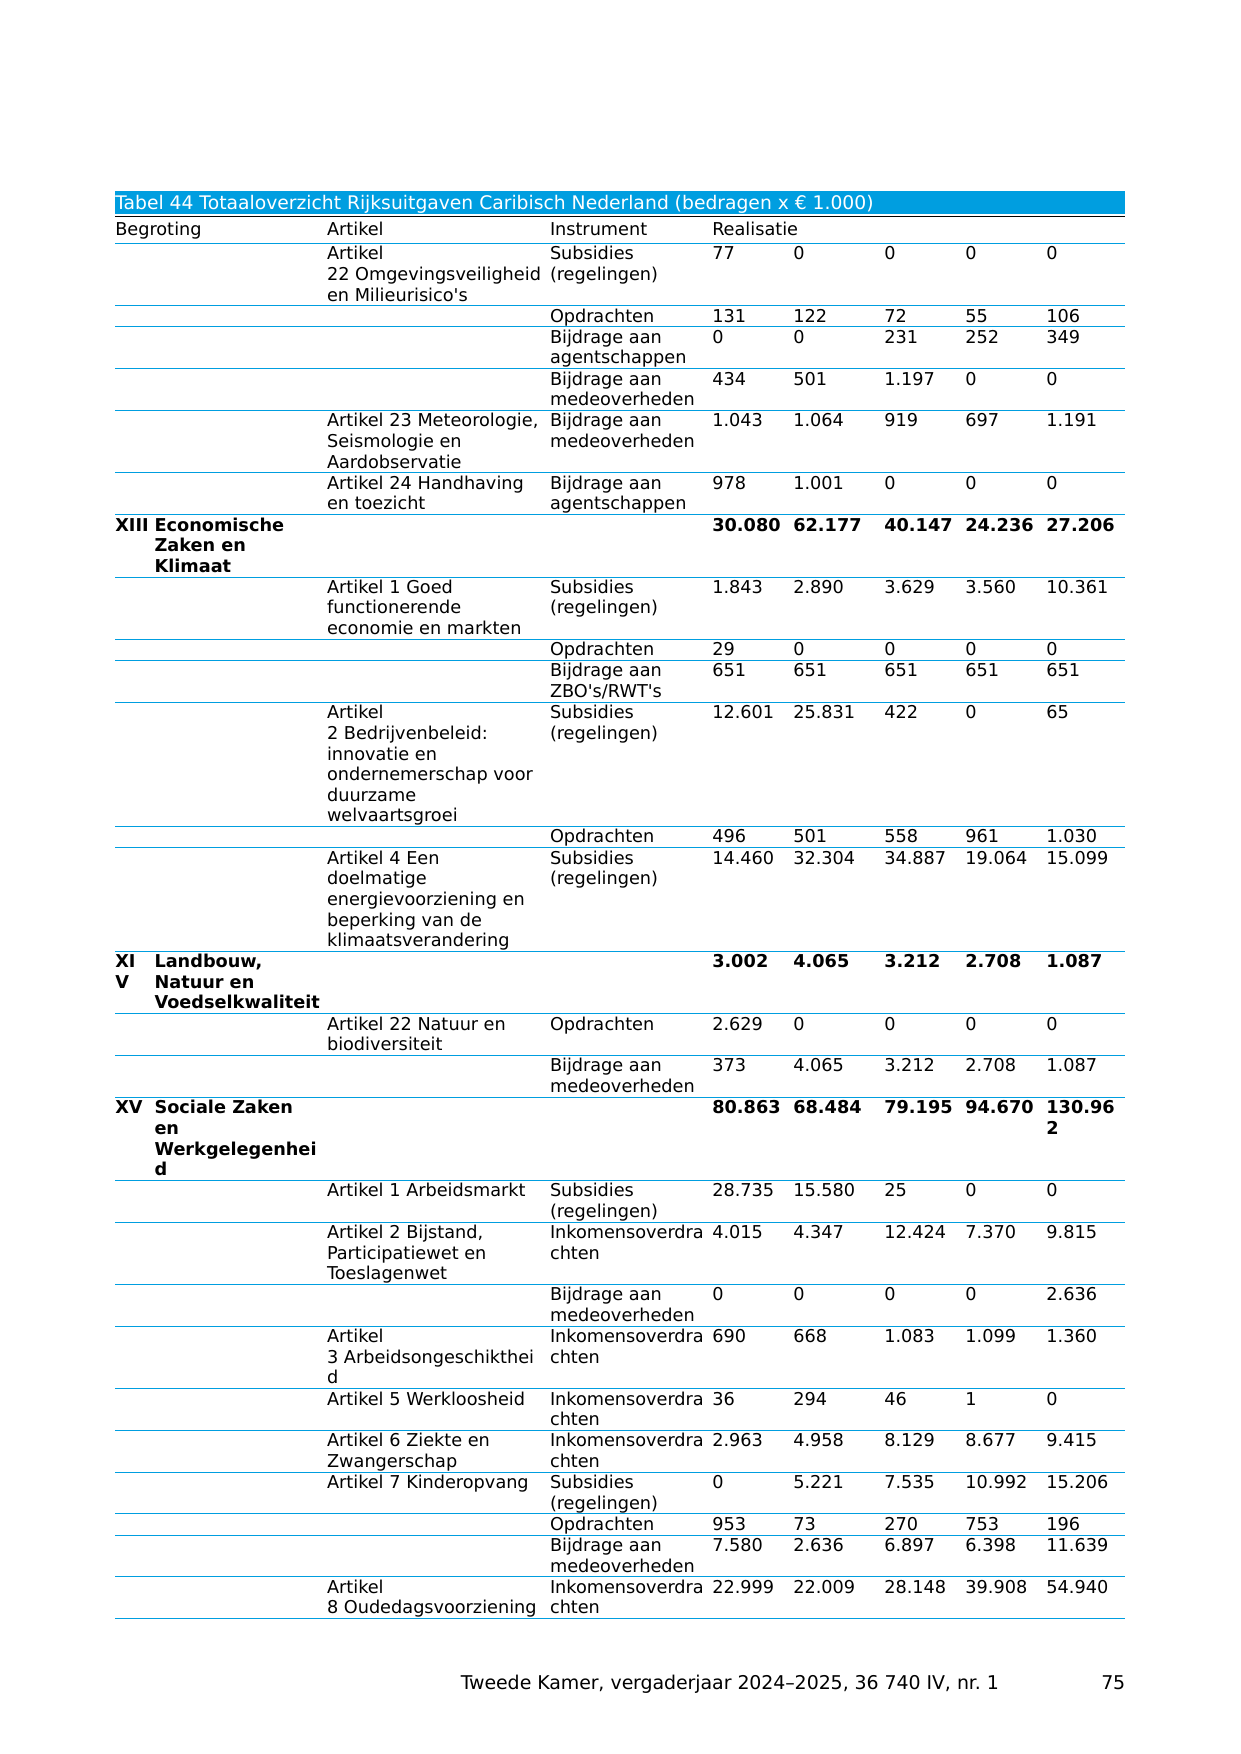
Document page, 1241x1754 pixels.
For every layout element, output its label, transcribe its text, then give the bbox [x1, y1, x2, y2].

table_cell Artikel 8 Oudedagsvoorziening [324, 1577, 547, 1618]
table_cell [324, 1536, 547, 1576]
table_cell [115, 1473, 151, 1513]
table_cell Subsidies (regelingen) [547, 1181, 709, 1221]
table_cell [115, 327, 151, 368]
table_cell Opdrachten [547, 1014, 709, 1055]
table_cell [324, 1056, 547, 1097]
table_cell [115, 1389, 151, 1430]
table_cell 0 [881, 640, 962, 660]
table_cell 10.992 [962, 1473, 1043, 1513]
table_cell [115, 1181, 151, 1221]
table_cell [151, 661, 324, 702]
table_cell [151, 578, 324, 639]
table_cell 94.670 [962, 1098, 1043, 1180]
table_cell 3.629 [881, 578, 962, 639]
table_cell Opdrachten [547, 827, 709, 847]
table_cell Artikel [324, 217, 547, 243]
table_cell Subsidies (regelingen) [547, 1473, 709, 1513]
table_cell 978 [709, 473, 790, 514]
table_cell 72 [881, 306, 962, 326]
table_cell Inkomensoverdrachten [547, 1577, 709, 1618]
table_cell 0 [1043, 244, 1125, 305]
table_cell 0 [1043, 1181, 1125, 1221]
table_cell [151, 1473, 324, 1513]
table_cell 9.415 [1043, 1431, 1125, 1472]
table_cell 6.897 [881, 1536, 962, 1576]
table_cell 7.370 [962, 1223, 1043, 1284]
table_cell Artikel 1 Goed functionerende economie en markten [324, 578, 547, 639]
table_cell [324, 827, 547, 847]
table_cell 130.962 [1043, 1098, 1125, 1180]
table_cell [115, 1536, 151, 1576]
table_cell [324, 1098, 547, 1180]
table_cell 231 [881, 327, 962, 368]
table_cell [115, 473, 151, 514]
table_cell 34.887 [881, 848, 962, 951]
table_cell 2.963 [709, 1431, 790, 1472]
table_cell 0 [709, 1473, 790, 1513]
table_cell 0 [1043, 369, 1125, 410]
table_cell Artikel 1 Arbeidsmarkt [324, 1181, 547, 1221]
table_cell 434 [709, 369, 790, 410]
table_cell Bijdrage aan medeoverheden [547, 1536, 709, 1576]
table_cell Inkomensoverdrachten [547, 1327, 709, 1388]
table_cell Sociale Zaken en Werkgelegenheid [151, 1098, 324, 1180]
table_cell 8.129 [881, 1431, 962, 1472]
table_cell [115, 703, 151, 826]
table_cell Subsidies (regelingen) [547, 848, 709, 951]
table_cell [115, 1577, 151, 1618]
table_cell 6.398 [962, 1536, 1043, 1576]
table_cell 0 [962, 369, 1043, 410]
table_cell 422 [881, 703, 962, 826]
table_cell [115, 1327, 151, 1388]
table_cell Opdrachten [547, 306, 709, 326]
table_cell 1.087 [1043, 952, 1125, 1013]
table_cell 294 [790, 1389, 881, 1430]
table_cell [324, 306, 547, 326]
table_cell [151, 327, 324, 368]
table_cell 651 [790, 661, 881, 702]
table_cell 0 [709, 327, 790, 368]
table_cell 270 [881, 1514, 962, 1534]
table_cell 4.065 [790, 1056, 881, 1097]
table_cell Inkomensoverdrachten [547, 1431, 709, 1472]
table_cell 14.460 [709, 848, 790, 951]
table_cell Inkomensoverdrachten [547, 1223, 709, 1284]
table_cell 4.347 [790, 1223, 881, 1284]
table_cell [115, 1223, 151, 1284]
table_cell [324, 661, 547, 702]
table_cell 0 [962, 1181, 1043, 1221]
table_cell Artikel 4 Een doelmatige energievoorziening en beperking van de klimaatsverandering [324, 848, 547, 951]
table_cell Landbouw, Natuur en Voedselkwaliteit [151, 952, 324, 1013]
table_cell [151, 827, 324, 847]
table_cell Artikel 24 Handhaving en toezicht [324, 473, 547, 514]
table_cell 36 [709, 1389, 790, 1430]
table_cell 0 [790, 327, 881, 368]
table_cell 0 [962, 640, 1043, 660]
table_cell 12.424 [881, 1223, 962, 1284]
table_cell 651 [881, 661, 962, 702]
table_cell 0 [709, 1285, 790, 1326]
table_cell Instrument [547, 217, 709, 243]
table_cell [115, 661, 151, 702]
table_cell Artikel 5 Werkloosheid [324, 1389, 547, 1430]
table_cell 3.560 [962, 578, 1043, 639]
table_cell 39.908 [962, 1577, 1043, 1618]
table_cell [547, 952, 709, 1013]
table_cell 73 [790, 1514, 881, 1534]
table_cell 80.863 [709, 1098, 790, 1180]
table_cell 252 [962, 327, 1043, 368]
table_cell [151, 703, 324, 826]
table_cell 349 [1043, 327, 1125, 368]
table_cell 5.221 [790, 1473, 881, 1513]
table_cell [115, 411, 151, 472]
table_cell 1.843 [709, 578, 790, 639]
table_cell Bijdrage aan medeoverheden [547, 411, 709, 472]
table_cell 30.080 [709, 515, 790, 576]
table_cell 2.708 [962, 952, 1043, 1013]
table_cell 651 [1043, 661, 1125, 702]
table_cell 1.099 [962, 1327, 1043, 1388]
table_cell [151, 244, 324, 305]
table_cell Artikel 22 Omgevingsveiligheid en Milieurisico's [324, 244, 547, 305]
table_cell 0 [962, 1285, 1043, 1326]
table_cell [151, 369, 324, 410]
table_cell 25 [881, 1181, 962, 1221]
table_cell [324, 1514, 547, 1534]
table_cell 15.580 [790, 1181, 881, 1221]
table_cell 19.064 [962, 848, 1043, 951]
table_cell 0 [1043, 1389, 1125, 1430]
table_cell 0 [962, 1014, 1043, 1055]
table_cell [115, 1431, 151, 1472]
table_cell 29 [709, 640, 790, 660]
table_cell 122 [790, 306, 881, 326]
table_cell 4.958 [790, 1431, 881, 1472]
table_cell XV [115, 1098, 151, 1180]
table_cell 46 [881, 1389, 962, 1430]
table_cell 753 [962, 1514, 1043, 1534]
table_cell 501 [790, 369, 881, 410]
table_cell 131 [709, 306, 790, 326]
table_cell 0 [962, 244, 1043, 305]
table_cell 651 [962, 661, 1043, 702]
table_cell 196 [1043, 1514, 1125, 1534]
table_cell [115, 848, 151, 951]
table_cell 0 [1043, 640, 1125, 660]
table_cell 953 [709, 1514, 790, 1534]
table_cell 690 [709, 1327, 790, 1388]
table_cell 0 [1043, 473, 1125, 514]
table_cell 1.083 [881, 1327, 962, 1388]
table_cell [151, 1014, 324, 1055]
table_cell 22.009 [790, 1577, 881, 1618]
table_cell 651 [709, 661, 790, 702]
table_cell Artikel 6 Ziekte en Zwangerschap [324, 1431, 547, 1472]
table_cell Subsidies (regelingen) [547, 578, 709, 639]
table_cell 11.639 [1043, 1536, 1125, 1576]
table_cell [151, 1181, 324, 1221]
table_cell 1.191 [1043, 411, 1125, 472]
table_cell [151, 1223, 324, 1284]
table_cell 2.636 [790, 1536, 881, 1576]
table_cell Opdrachten [547, 1514, 709, 1534]
table_cell [151, 640, 324, 660]
table_cell [151, 1285, 324, 1326]
table_cell 558 [881, 827, 962, 847]
table_cell 0 [881, 1014, 962, 1055]
table_cell 77 [709, 244, 790, 305]
table_cell 28.148 [881, 1577, 962, 1618]
table_cell Subsidies (regelingen) [547, 703, 709, 826]
table_cell 54.940 [1043, 1577, 1125, 1618]
table_cell 0 [790, 640, 881, 660]
table_cell 3.002 [709, 952, 790, 1013]
table_cell 106 [1043, 306, 1125, 326]
table_cell XIV [115, 952, 151, 1013]
table_cell 0 [962, 703, 1043, 826]
table_cell 3.212 [881, 1056, 962, 1097]
table_cell 1.360 [1043, 1327, 1125, 1388]
table_cell Artikel 2 Bijstand, Participatiewet en Toeslagenwet [324, 1223, 547, 1284]
table_cell [151, 1536, 324, 1576]
table_cell Inkomensoverdrachten [547, 1389, 709, 1430]
table_cell 1.087 [1043, 1056, 1125, 1097]
table_cell 0 [790, 1285, 881, 1326]
table_cell 2.636 [1043, 1285, 1125, 1326]
table_cell 24.236 [962, 515, 1043, 576]
table_cell [115, 244, 151, 305]
table_cell 0 [881, 1285, 962, 1326]
table_cell [151, 1431, 324, 1472]
table_cell 1.197 [881, 369, 962, 410]
table_cell 2.890 [790, 578, 881, 639]
table_cell 28.735 [709, 1181, 790, 1221]
table_cell [115, 1514, 151, 1534]
table_cell 10.361 [1043, 578, 1125, 639]
table_cell [324, 640, 547, 660]
table_cell [151, 1056, 324, 1097]
table_cell Realisatie [709, 217, 1125, 243]
table_cell Economische Zaken en Klimaat [151, 515, 324, 576]
table_cell 7.580 [709, 1536, 790, 1576]
table_cell Artikel 22 Natuur en biodiversiteit [324, 1014, 547, 1055]
table_cell [324, 952, 547, 1013]
table_cell 4.065 [790, 952, 881, 1013]
table_cell 373 [709, 1056, 790, 1097]
table_cell Artikel 2 Bedrijvenbeleid: innovatie en ondernemerschap voor duurzame welvaartsgroei [324, 703, 547, 826]
table_cell [115, 1285, 151, 1326]
table_cell [547, 515, 709, 576]
table_cell Bijdrage aan medeoverheden [547, 1285, 709, 1326]
table_cell 65 [1043, 703, 1125, 826]
table_cell Artikel 3 Arbeidsongeschiktheid [324, 1327, 547, 1388]
table_cell 62.177 [790, 515, 881, 576]
table_cell 0 [962, 473, 1043, 514]
table_cell Bijdrage aan medeoverheden [547, 1056, 709, 1097]
table_cell [115, 827, 151, 847]
table_cell 68.484 [790, 1098, 881, 1180]
table_cell Subsidies (regelingen) [547, 244, 709, 305]
table_cell 3.212 [881, 952, 962, 1013]
table_cell 8.677 [962, 1431, 1043, 1472]
table_cell 25.831 [790, 703, 881, 826]
table_cell 2.708 [962, 1056, 1043, 1097]
table_cell 1.043 [709, 411, 790, 472]
table_cell 1.001 [790, 473, 881, 514]
table_cell 1 [962, 1389, 1043, 1430]
table_cell 1.030 [1043, 827, 1125, 847]
table_cell [151, 1327, 324, 1388]
table_cell [151, 473, 324, 514]
table_cell 496 [709, 827, 790, 847]
table_cell Bijdrage aan medeoverheden [547, 369, 709, 410]
table_cell Opdrachten [547, 640, 709, 660]
table_cell 668 [790, 1327, 881, 1388]
table_cell 40.147 [881, 515, 962, 576]
table_cell 12.601 [709, 703, 790, 826]
table_cell 501 [790, 827, 881, 847]
table_cell XIII [115, 515, 151, 576]
table_cell [151, 411, 324, 472]
table_cell 27.206 [1043, 515, 1125, 576]
table_cell 697 [962, 411, 1043, 472]
table_cell 4.015 [709, 1223, 790, 1284]
table_cell Begroting [115, 217, 324, 243]
table_cell [324, 369, 547, 410]
table_cell [115, 640, 151, 660]
table_cell 0 [790, 244, 881, 305]
table_cell [115, 578, 151, 639]
table_cell 919 [881, 411, 962, 472]
table_cell Bijdrage aan agentschappen [547, 473, 709, 514]
table_cell 79.195 [881, 1098, 962, 1180]
table_cell 7.535 [881, 1473, 962, 1513]
table_cell [151, 1389, 324, 1430]
table_cell [547, 1098, 709, 1180]
table_cell [115, 1014, 151, 1055]
table_cell 0 [1043, 1014, 1125, 1055]
table_cell 0 [881, 473, 962, 514]
table_cell [324, 515, 547, 576]
table_cell 2.629 [709, 1014, 790, 1055]
table_cell Bijdrage aan agentschappen [547, 327, 709, 368]
table_cell 1.064 [790, 411, 881, 472]
table_cell 15.099 [1043, 848, 1125, 951]
table_cell Artikel 7 Kinderopvang [324, 1473, 547, 1513]
table_cell Artikel 23 Meteorologie, Seismologie en Aardobservatie [324, 411, 547, 472]
table_cell 0 [790, 1014, 881, 1055]
table_cell 22.999 [709, 1577, 790, 1618]
table_cell Bijdrage aan ZBO's/RWT's [547, 661, 709, 702]
table_cell 961 [962, 827, 1043, 847]
table_cell 0 [881, 244, 962, 305]
table_cell 9.815 [1043, 1223, 1125, 1284]
table_cell [115, 369, 151, 410]
table_cell [115, 306, 151, 326]
table_cell [151, 1577, 324, 1618]
table_cell 32.304 [790, 848, 881, 951]
table_cell [324, 1285, 547, 1326]
table_cell [151, 1514, 324, 1534]
table_cell 15.206 [1043, 1473, 1125, 1513]
table_cell [151, 848, 324, 951]
table_cell 55 [962, 306, 1043, 326]
table_cell [151, 306, 324, 326]
table_cell [115, 1056, 151, 1097]
table_cell [324, 327, 547, 368]
